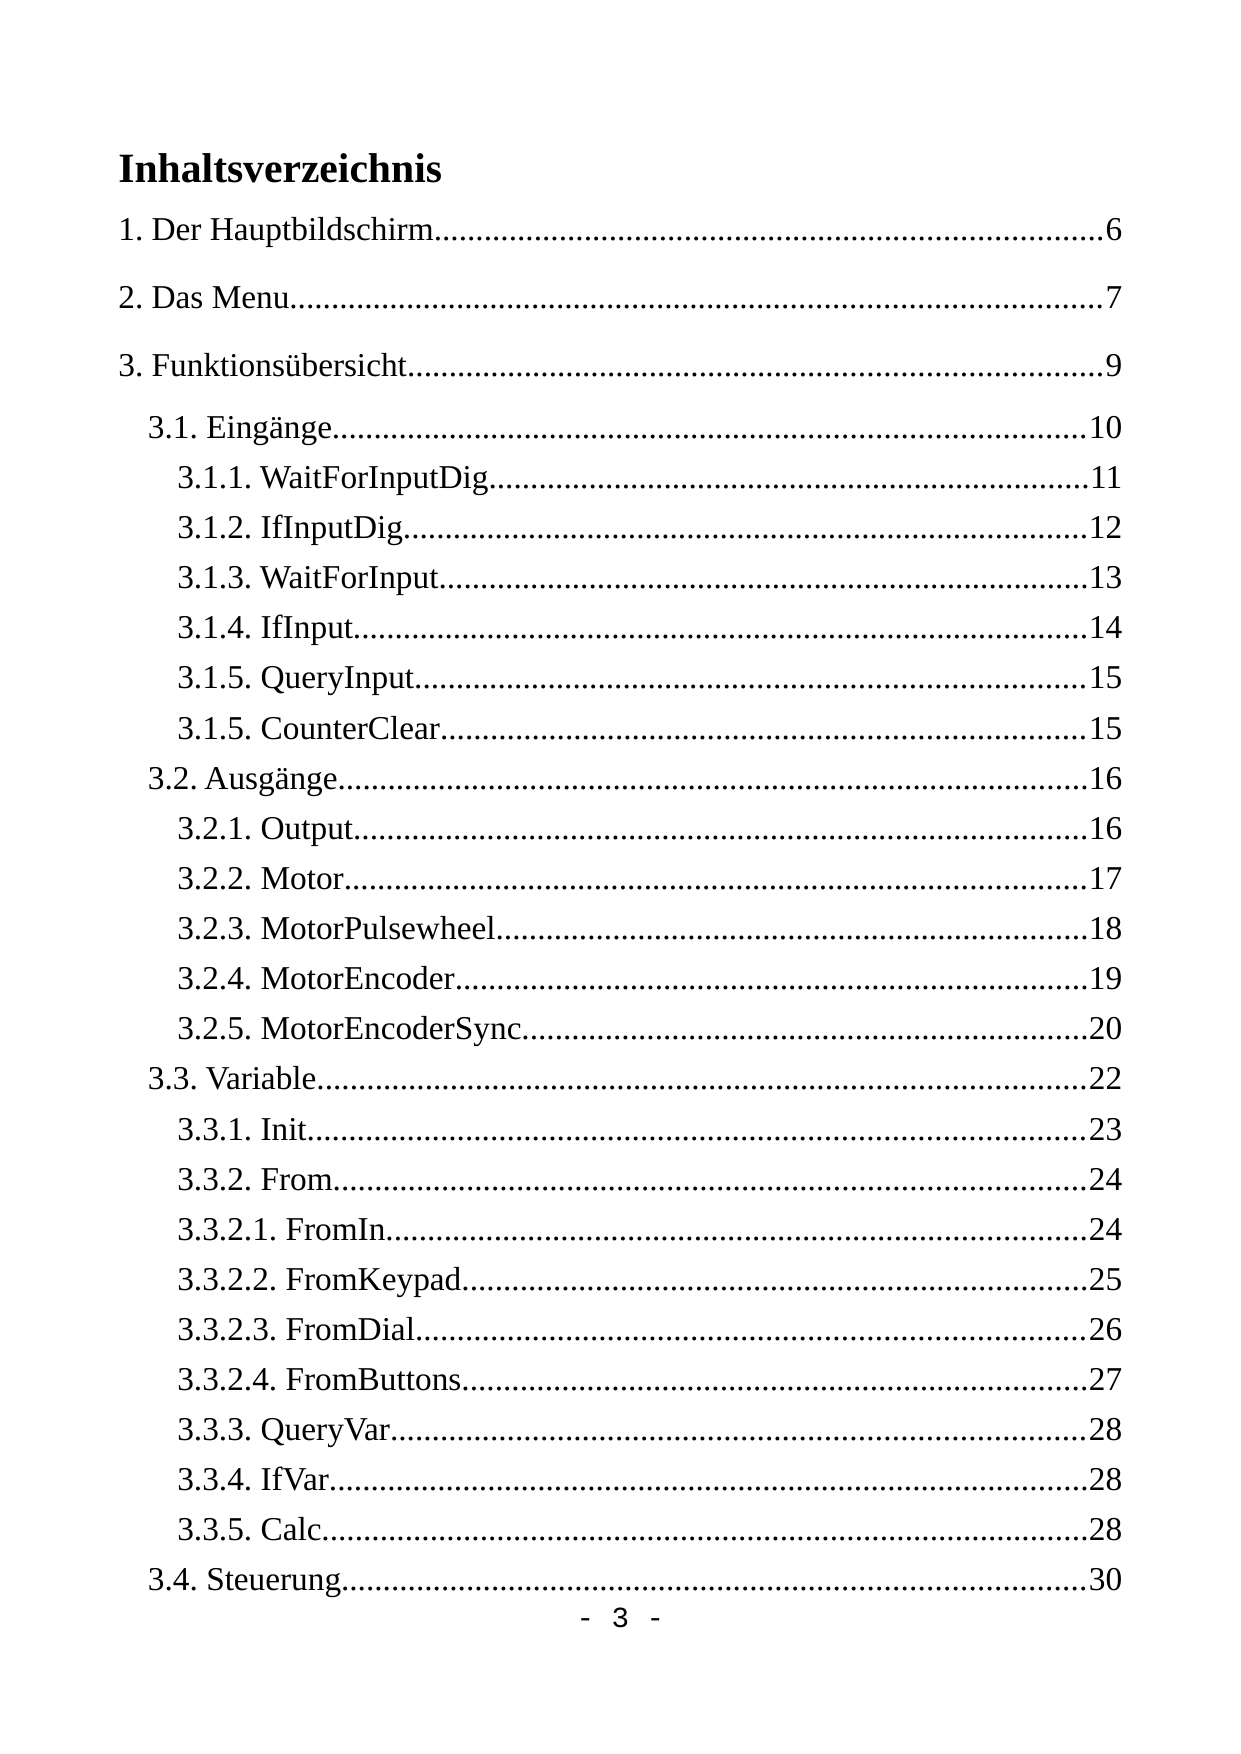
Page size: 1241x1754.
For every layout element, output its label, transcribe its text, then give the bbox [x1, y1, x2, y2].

text 3.3.2. From... 24 [177, 1159, 1122, 1197]
text 3.3.2.2. FromKeypad 25 [177, 1259, 1122, 1297]
text 3.3.2.3. FromDial 26 [177, 1309, 1122, 1347]
text 3.1. Eingänge 10 [148, 407, 1122, 446]
text 3.3.5. Calc 28 [177, 1509, 1122, 1548]
text 3.2. Ausgänge 16 [148, 758, 1122, 796]
text 3.3.1. Init 23 [177, 1109, 1122, 1147]
text 3.2.3. MotorPulsewheel 18 [177, 908, 1122, 947]
text 3.1.4. IfInput 14 [177, 608, 1122, 646]
text 3. Funktionsübersicht 9 [118, 345, 1122, 384]
text 3.1.5. QueryInput 15 [177, 658, 1122, 696]
text 3.3.4. IfVar 28 [177, 1459, 1122, 1498]
text 3.2.1. Output 16 [177, 808, 1122, 846]
text 3.1.2. IfInputDig 12 [177, 507, 1122, 546]
text 3.1.5. CounterClear 15 [177, 708, 1122, 746]
text 3.3. Variable 22 [148, 1059, 1122, 1097]
text 3.2.4. MotorEncoder 19 [177, 958, 1122, 997]
text 3.3.2.4. FromButtons 27 [177, 1359, 1122, 1398]
text 3.1.1. WaitForInputDig 11 [177, 457, 1122, 496]
text 3.4. Steuerung 30 [148, 1560, 1122, 1598]
text 3.2.5. MotorEncoderSync 20 [177, 1008, 1122, 1047]
text 3.2.2. Motor 17 [177, 858, 1122, 897]
text 2. Das Menu 7 [118, 277, 1122, 316]
text 1. Der Hauptbildschirm 6 [118, 209, 1122, 248]
text 3.1.3. WaitForInput 13 [177, 558, 1122, 596]
text 3.3.3. QueryVar 28 [177, 1409, 1122, 1448]
text 3.3.2.1. FromIn 24 [177, 1209, 1122, 1247]
subtitle Inhaltsverzeichnis [118, 143, 1122, 191]
